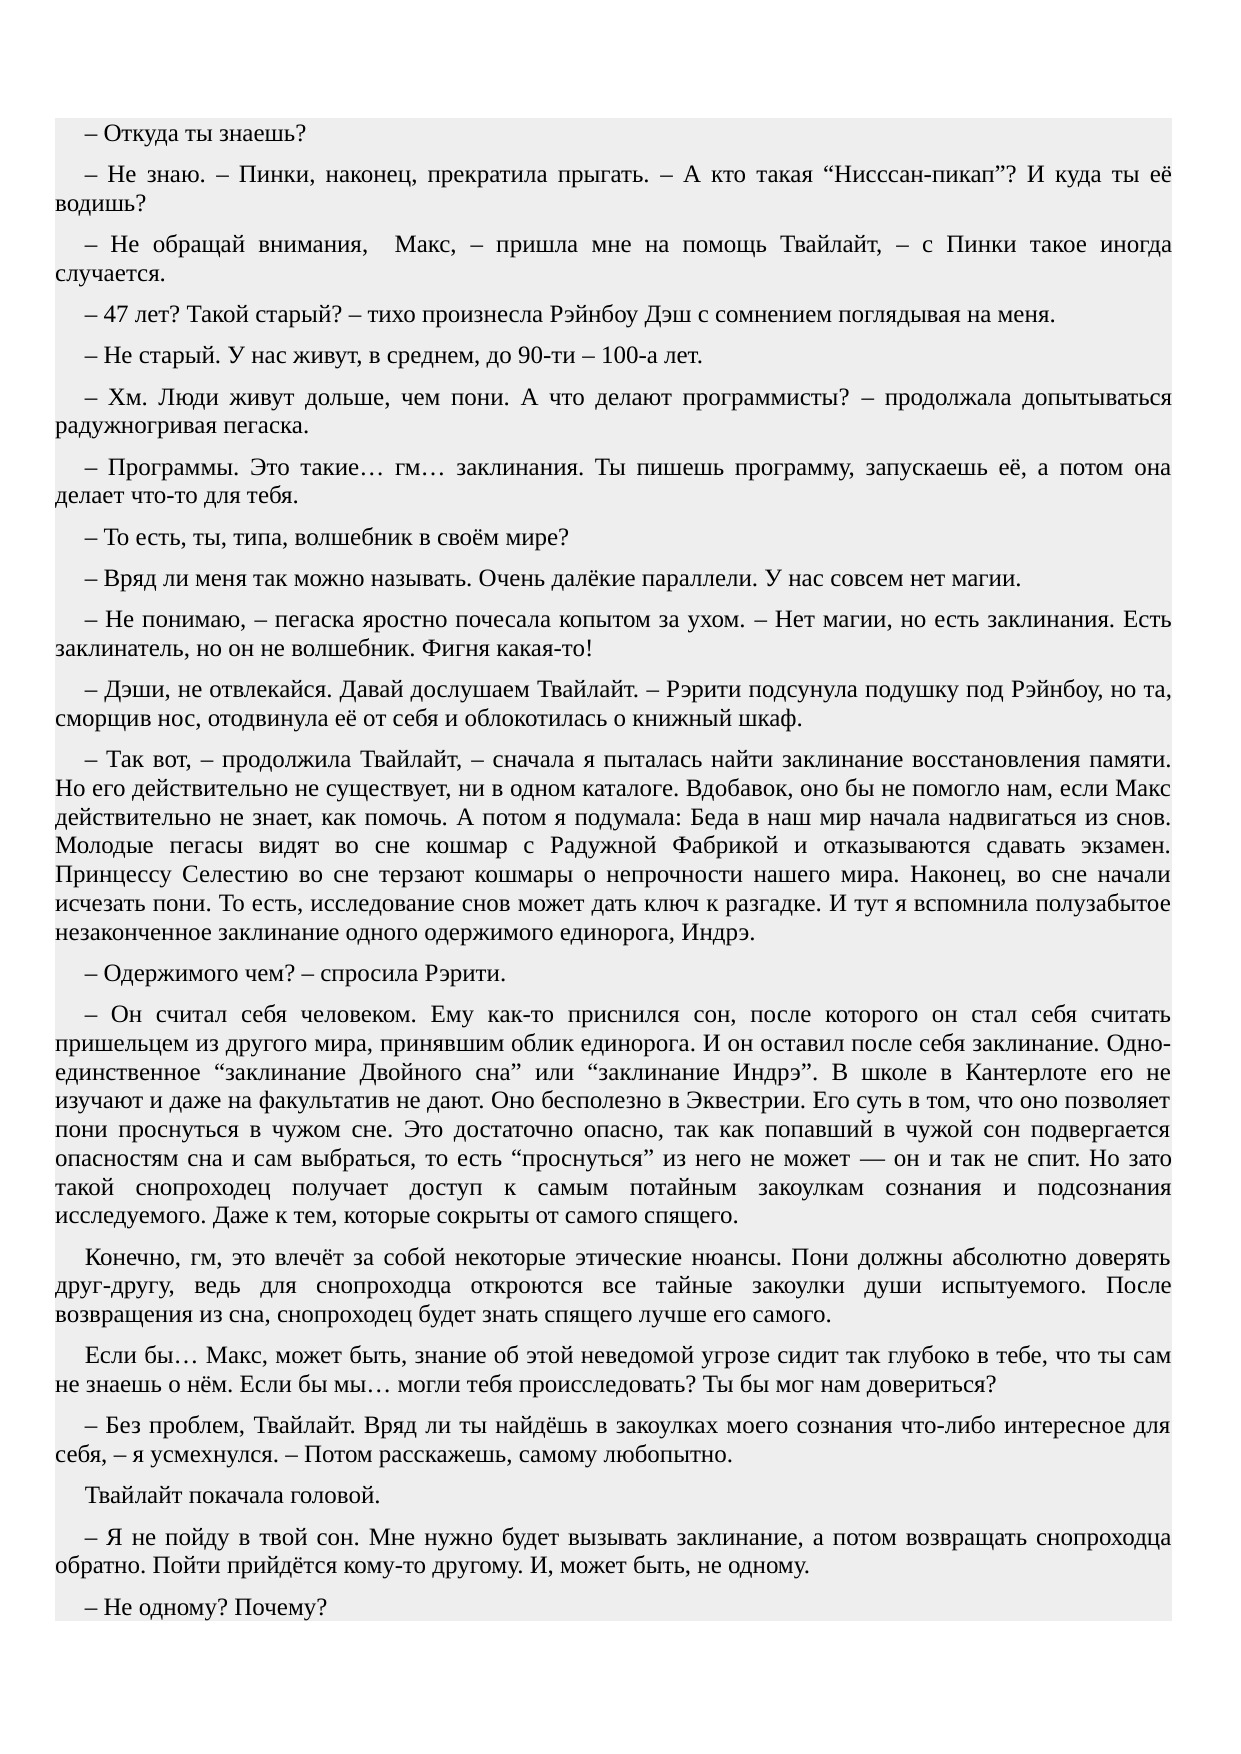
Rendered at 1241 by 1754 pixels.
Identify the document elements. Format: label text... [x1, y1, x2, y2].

text – Не обращай внимания, Макс, – пришла мне на помощь Твайлайт, – с Пинки такое иногда случается. [55, 229, 1172, 287]
text – То есть, ты, типа, волшебник в своём мире? [55, 522, 1172, 551]
text – Вряд ли меня так можно называть. Очень далёкие параллели. У нас совсем нет магии. [55, 563, 1172, 592]
text – Не одному? Почему? [55, 1592, 1172, 1621]
text – Откуда ты знаешь? [55, 118, 1172, 147]
text – Не понимаю, – пегаска яростно почесала копытом за ухом. – Нет магии, но есть заклинания. Есть заклинатель, но он не волшебник. Фигня какая-то! [55, 604, 1172, 662]
text – Без проблем, Твайлайт. Вряд ли ты найдёшь в закоулках моего сознания что-либо интересное для себя, – я усмехнулся. – Потом расскажешь, самому любопытно. [55, 1411, 1172, 1468]
text Твайлайт покачала головой. [55, 1481, 1172, 1509]
text – Хм. Люди живут дольше, чем пони. А что делают программисты? – продолжала допытываться радужногривая пегаска. [55, 382, 1172, 439]
text – Я не пойду в твой сон. Мне нужно будет вызывать заклинание, а потом возвращать снопроходца обратно. Пойти прийдётся кому-то другому. И, может быть, не одному. [55, 1522, 1172, 1579]
text – Программы. Это такие… гм… заклинания. Ты пишешь программу, запускаешь её, а потом она делает что-то для тебя. [55, 452, 1172, 509]
text – Дэши, не отвлекайся. Давай дослушаем Твайлайт. – Рэрити подсунула подушку под Рэйнбоу, но та, сморщив нос, отодвинула её от себя и облокотилась о книжный шкаф. [55, 674, 1172, 732]
text – Он считал себя человеком. Ему как-то приснился сон, после которого он стал себя считать пришельцем из другого мира, принявшим облик единорога. И он оставил после себя заклинание. Одно-единственное “заклинание Двойного сна” или “заклинание Индрэ”. В школе в Кантерлоте его не изучают и даже на факультатив не дают. Оно бесполезно в Эквестрии. Его суть в том, что оно позволяет пони проснуться в чужом сне. Это достаточно опасно, так как попавший в чужой сон подвергается опасностям сна и сам выбраться, то есть “проснуться” из него не может — он и так не спит. Но зато такой снопроходец получает доступ к самым потайным закоулкам сознания и подсознания исследуемого. Даже к тем, которые сокрыты от самого спящего. [55, 999, 1172, 1229]
text – 47 лет? Такой старый? – тихо произнесла Рэйнбоу Дэш с сомнением поглядывая на меня. [55, 299, 1172, 328]
text Конечно, гм, это влечёт за собой некоторые этические нюансы. Пони должны абсолютно доверять друг-другу, ведь для снопроходца откроются все тайные закоулки души испытуемого. После возвращения из сна, снопроходец будет знать спящего лучше его самого. [55, 1242, 1172, 1328]
text – Так вот, – продолжила Твайлайт, – сначала я пыталась найти заклинание восстановления памяти. Но его действительно не существует, ни в одном каталоге. Вдобавок, оно бы не помогло нам, если Макс действительно не знает, как помочь. А потом я подумала: Беда в наш мир начала надвигаться из снов. Молодые пегасы видят во сне кошмар с Радужной Фабрикой и отказываются сдавать экзамен. Принцессу Селестию во сне терзают кошмары о непрочности нашего мира. Наконец, во сне начали исчезать пони. То есть, исследование снов может дать ключ к разгадке. И тут я вспомнила полузабытое незаконченное заклинание одного одержимого единорога, Индрэ. [55, 744, 1172, 946]
text – Не старый. У нас живут, в среднем, до 90-ти – 100-а лет. [55, 341, 1172, 369]
text – Не знаю. – Пинки, наконец, прекратила прыгать. – А кто такая “Нисссан-пикап”? И куда ты её водишь? [55, 159, 1172, 217]
text – Одержимого чем? – спросила Рэрити. [55, 958, 1172, 987]
text Если бы… Макс, может быть, знание об этой неведомой угрозе сидит так глубоко в тебе, что ты сам не знаешь о нём. Если бы мы… могли тебя происследовать? Ты бы мог нам довериться? [55, 1341, 1172, 1398]
